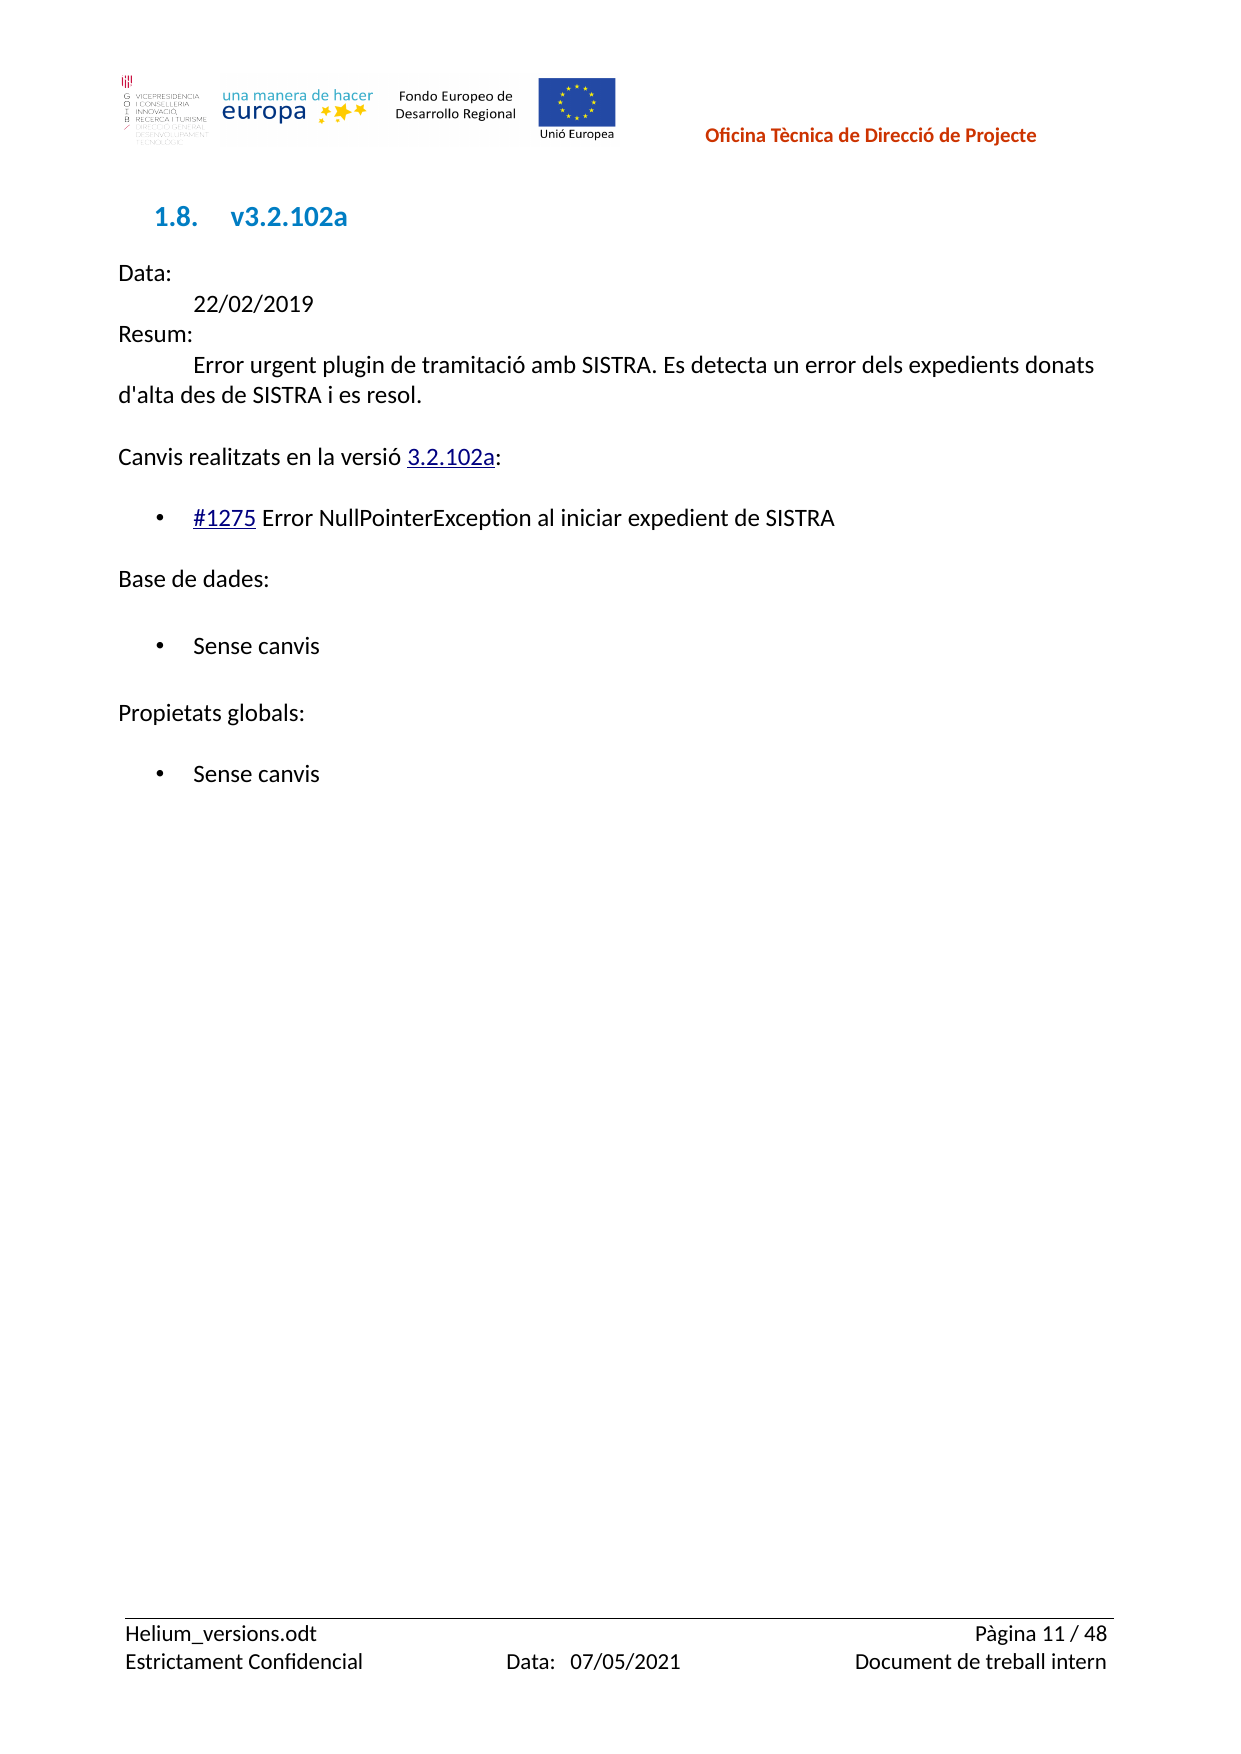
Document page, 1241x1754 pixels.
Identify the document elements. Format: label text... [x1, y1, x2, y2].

picture [219, 73, 621, 147]
text Canvis realitzats en la versió 3.2.102a: [118, 441, 1122, 471]
text 22/02/2019 [118, 288, 1122, 319]
text Resum: [118, 319, 1122, 349]
picture [118, 73, 213, 147]
list #1275 Error NullPointerException al iniciar expedient de SISTRA [156, 502, 1122, 532]
text Error urgent plugin de tramitació amb SISTRA. Es detecta un error dels expedients donats d'alta des de SISTRA i es resol. [118, 349, 1122, 410]
text Data: [118, 258, 1122, 288]
list Sense canvis [156, 758, 1122, 788]
list Sense canvis [156, 630, 1122, 660]
text Propietats globals: [118, 697, 1122, 727]
text Base de dades: [118, 563, 1122, 593]
subtitle v3.2.102a [153, 198, 1122, 234]
